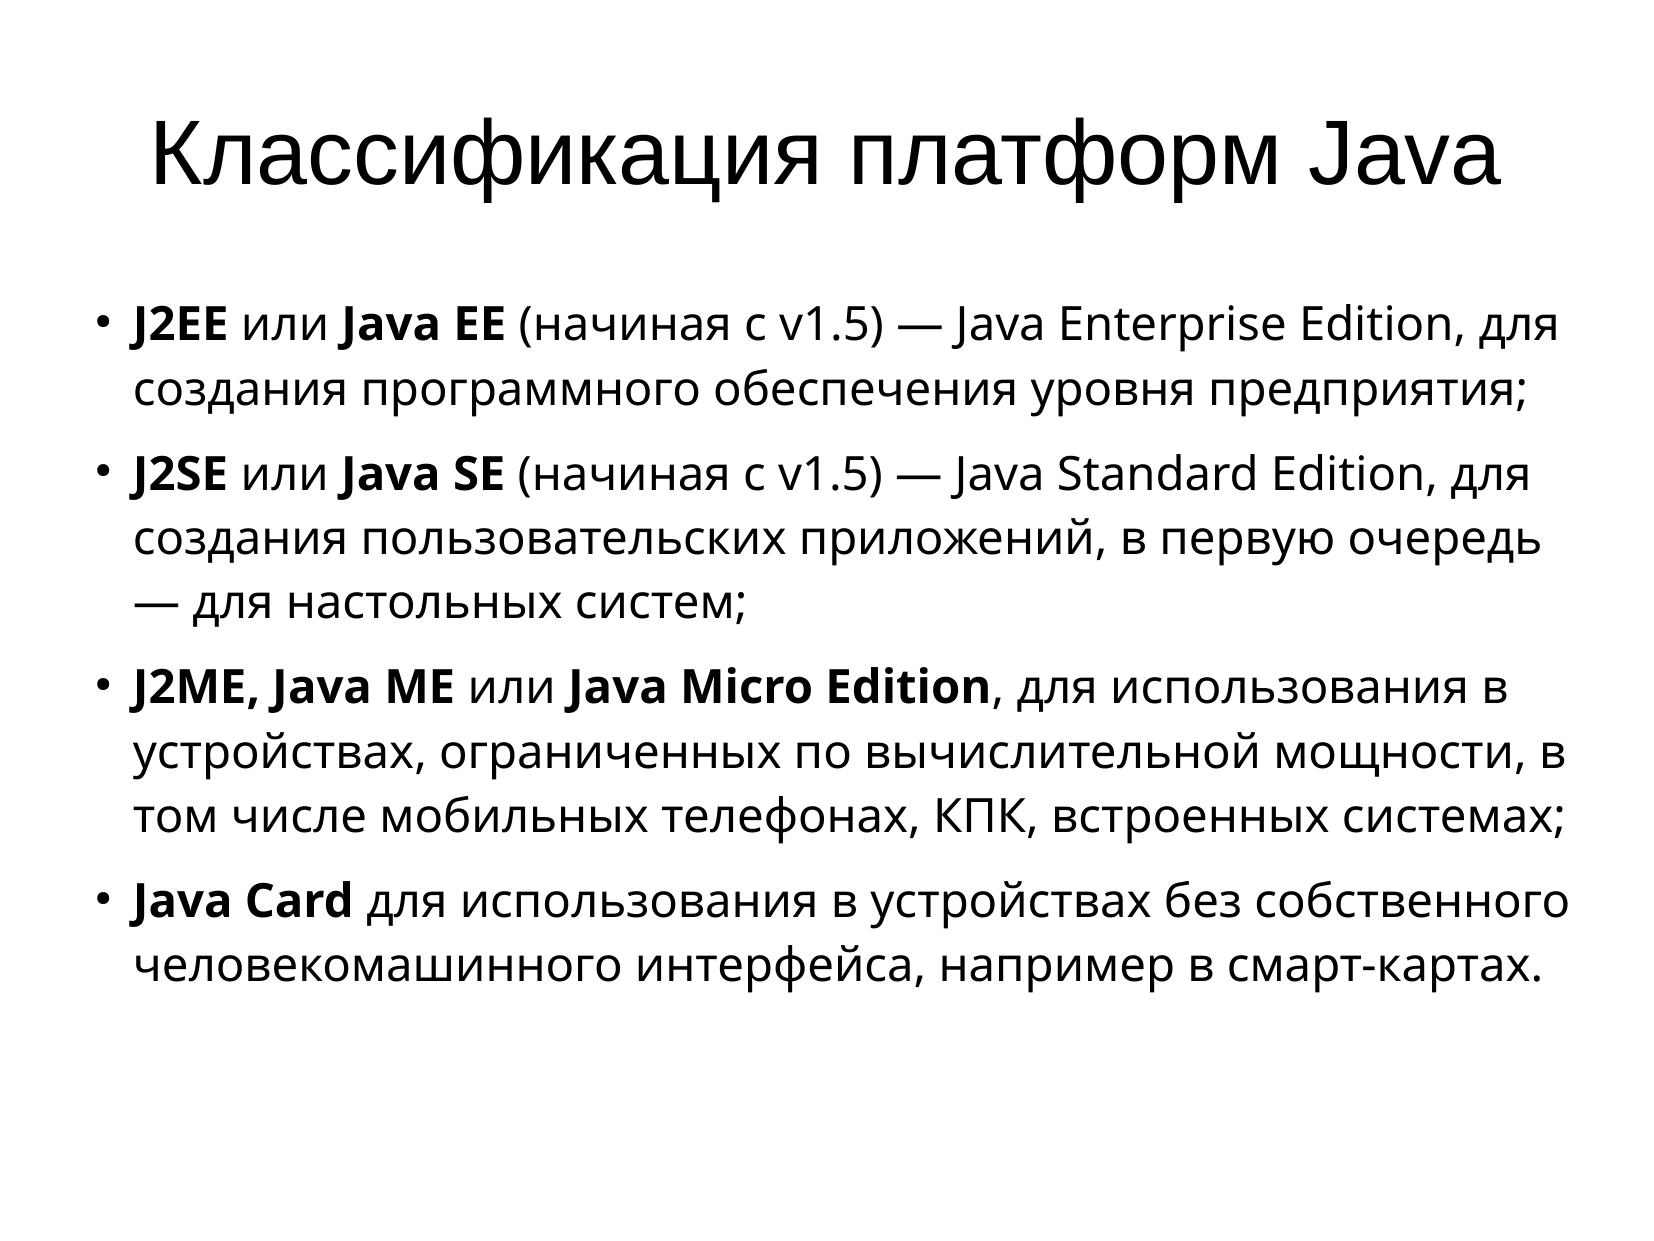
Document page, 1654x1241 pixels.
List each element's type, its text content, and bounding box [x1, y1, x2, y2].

list J2EE или Java EE (начиная с v1.5) — Java Enterprise Edition, для создания программного обеспечения уровня предприятия; J2SE или Java SE (начиная с v1.5) — Java Standard Edition, для создания пользовательских приложений, в первую очередь — для настольных систем; J2ME, Java ME или Java Micro Edition, для использования в устройствах, ограниченных по вычислительной мощности, в том числе мобильных телефонах, КПК, встроенных системах; Java Card для использования в устройствах без собственного человекомашинного интерфейса, например в смарт-картах. [82, 290, 1571, 1170]
title Классификация платформ Java [82, 49, 1571, 257]
